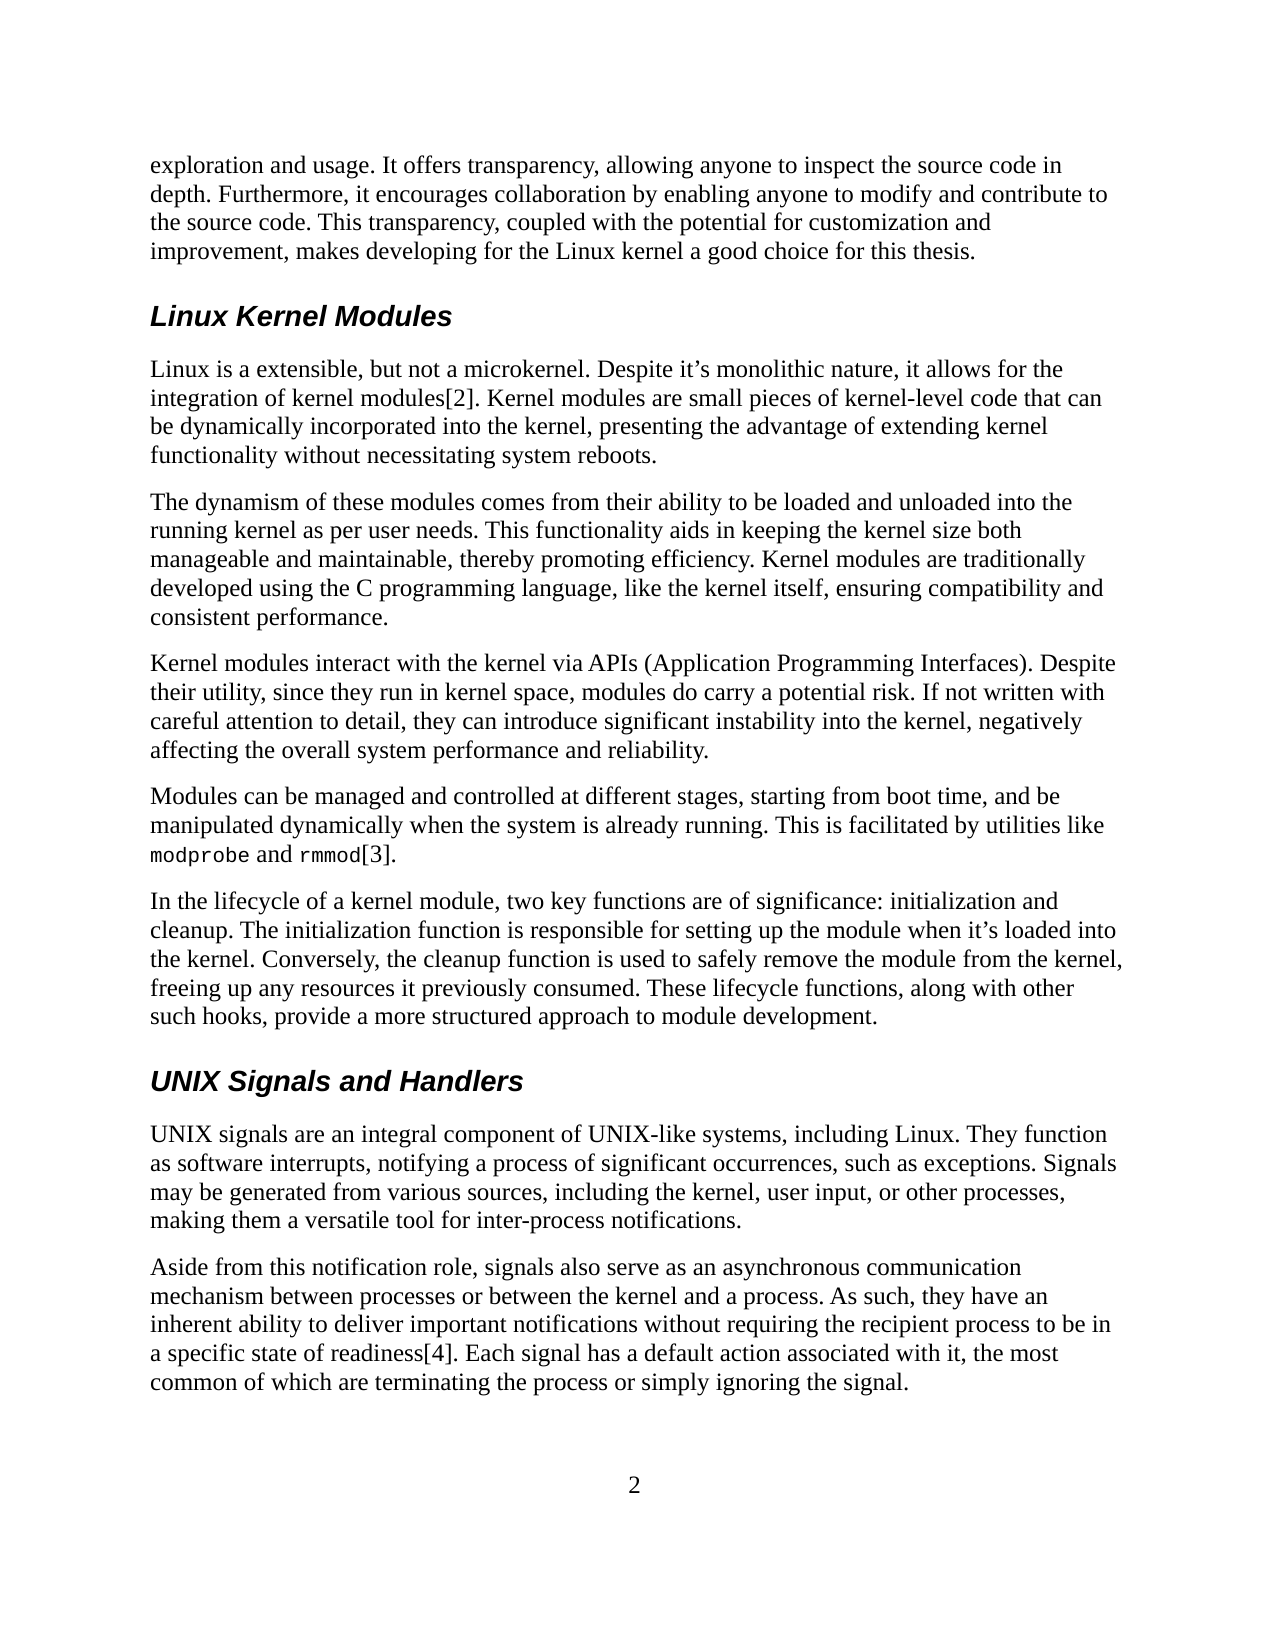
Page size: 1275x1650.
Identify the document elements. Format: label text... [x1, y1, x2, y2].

text The dynamism of these modules comes from their ability to be loaded and unloaded into the running kernel as per user needs. This functionality aids in keeping the kernel size both manageable and maintainable, thereby promoting efficiency. Kernel modules are traditionally developed using the C programming language, like the kernel itself, ensuring compatibility and consistent performance. [150, 487, 1125, 631]
text exploration and usage. It offers transparency, allowing anyone to inspect the source code in depth. Furthermore, it encourages collaboration by enabling anyone to modify and contribute to the source code. This transparency, coupled with the potential for customization and improvement, makes developing for the Linux kernel a good choice for this thesis. [150, 150, 1125, 265]
text Kernel modules interact with the kernel via APIs (Application Programming Interfaces). Despite their utility, since they run in kernel space, modules do carry a potential risk. If not written with careful attention to detail, they can introduce significant instability into the kernel, negatively affecting the overall system performance and reliability. [150, 648, 1125, 763]
subtitle UNIX Signals and Handlers [150, 1064, 1125, 1098]
text Linux is a extensible, but not a microkernel. Despite it’s monolithic nature, it allows for the integration of kernel modules[2]. Kernel modules are small pieces of kernel-level code that can be dynamically incorporated into the kernel, presenting the advantage of extending kernel functionality without necessitating system reboots. [150, 354, 1125, 469]
subtitle Linux Kernel Modules [150, 299, 1125, 332]
text In the lifecycle of a kernel module, two key functions are of significance: initialization and cleanup. The initialization function is responsible for setting up the module when it’s loaded into the kernel. Conversely, the cleanup function is used to safely remove the module from the kernel, freeing up any resources it previously consumed. These lifecycle functions, along with other such hooks, provide a more structured approach to module development. [150, 886, 1125, 1030]
text UNIX signals are an integral component of UNIX-like systems, including Linux. They function as software interrupts, notifying a process of significant occurrences, such as exceptions. Signals may be generated from various sources, including the kernel, user input, or other processes, making them a versatile tool for inter-process notifications. [150, 1119, 1125, 1234]
text Modules can be managed and controlled at different stages, starting from boot time, and be manipulated dynamically when the system is already running. This is facilitated by utilities like modprobe and rmmod[3]. [150, 781, 1125, 868]
text Aside from this notification role, signals also serve as an asynchronous communication mechanism between processes or between the kernel and a process. As such, they have an inherent ability to deliver important notifications without requiring the recipient process to be in a specific state of readiness[4]. Each signal has a default action associated with it, the most common of which are terminating the process or simply ignoring the signal. [150, 1252, 1125, 1396]
